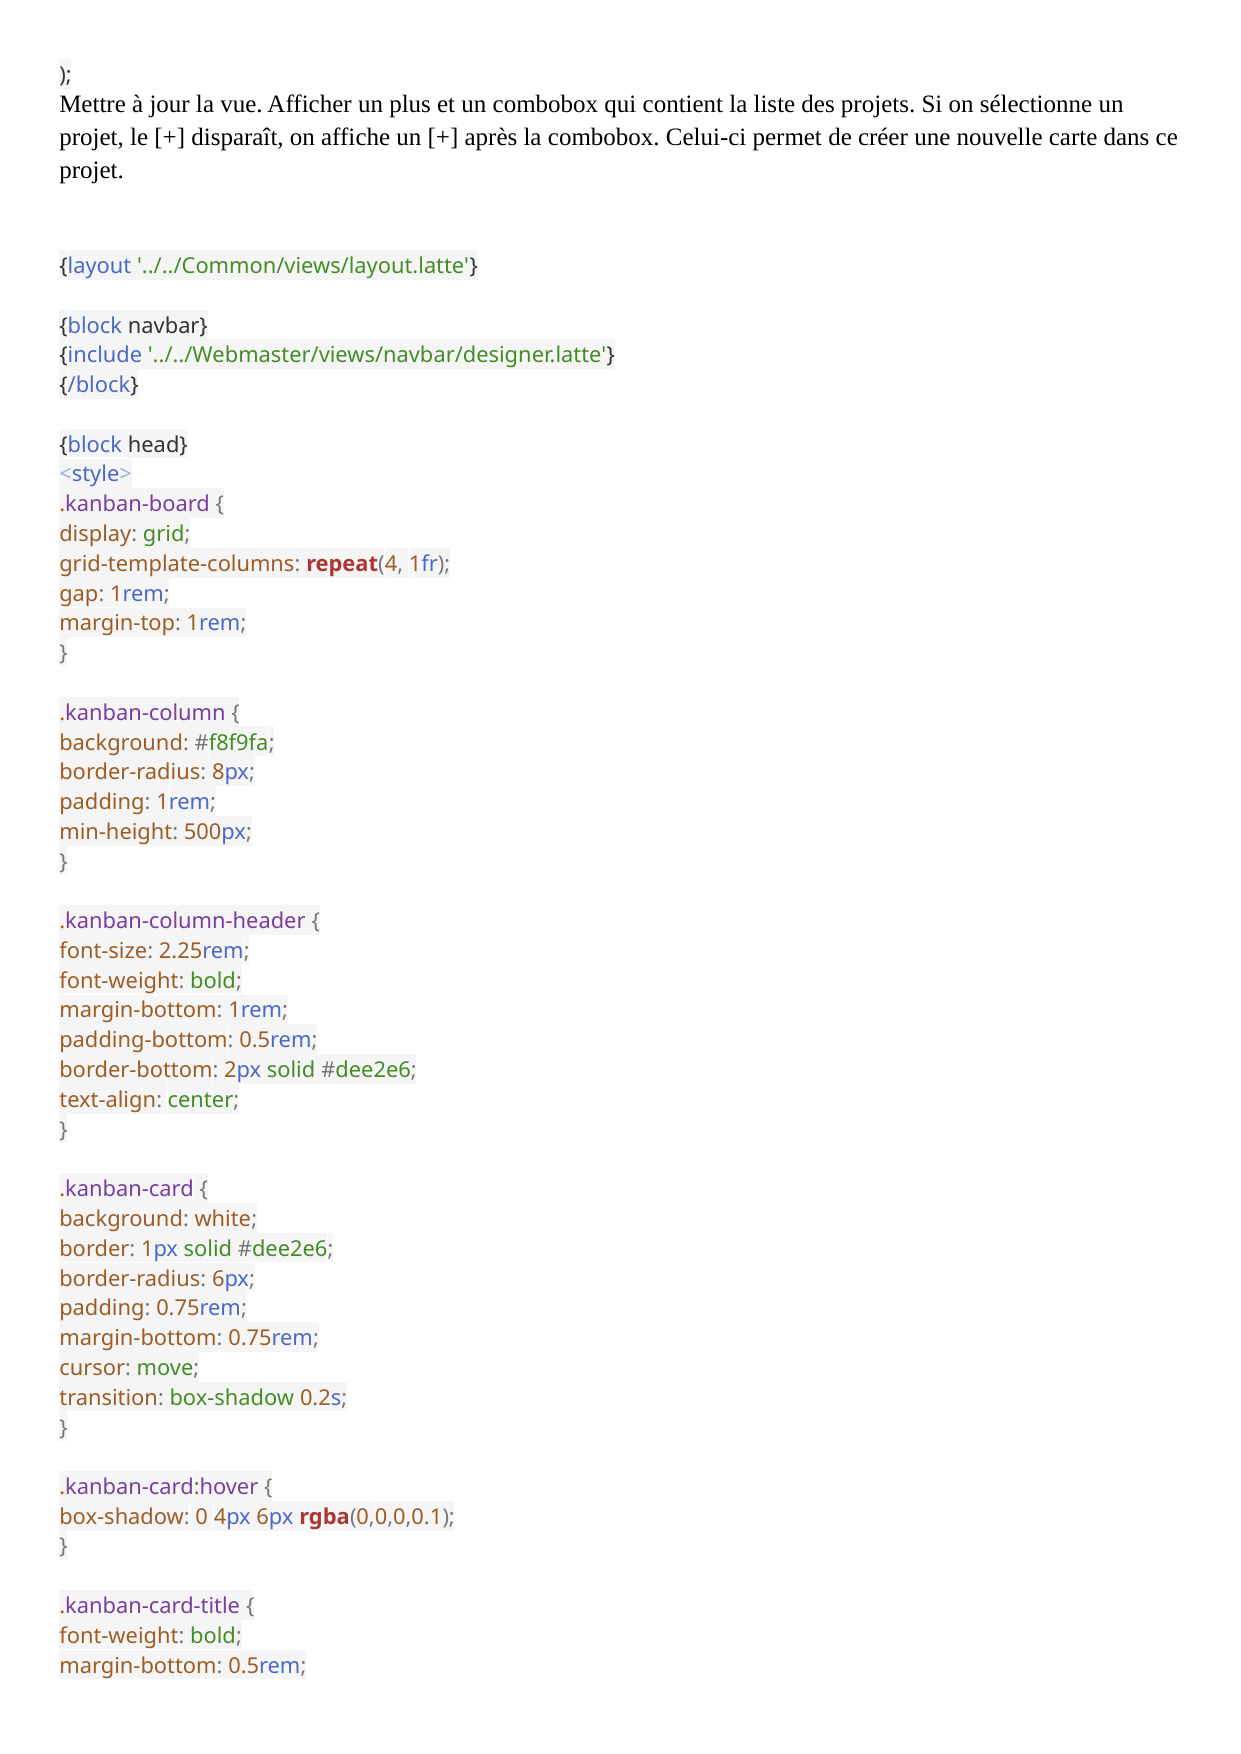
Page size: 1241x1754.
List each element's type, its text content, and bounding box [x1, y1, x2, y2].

text border-radius: 6px; [59, 1262, 1181, 1292]
text {block navbar} [59, 309, 1181, 339]
text font-weight: bold; [59, 965, 1181, 994]
text border-bottom: 2px solid #dee2e6; [59, 1054, 1181, 1084]
text .kanban-card { [59, 1173, 1181, 1203]
text padding-bottom: 0.5rem; [59, 1024, 1181, 1054]
text <style> [59, 458, 1181, 488]
text box-shadow: 0 4px 6px rgba(0,0,0,0.1); [59, 1501, 1181, 1531]
text grid-template-columns: repeat(4, 1fr); [59, 548, 1181, 578]
text } [59, 846, 1181, 875]
text .kanban-board { [59, 488, 1181, 518]
text padding: 1rem; [59, 786, 1181, 816]
text .kanban-column-header { [59, 905, 1181, 935]
text ); [59, 59, 1181, 89]
text } [59, 1114, 1181, 1143]
text cursor: move; [59, 1352, 1181, 1382]
text .kanban-card-title { [59, 1590, 1181, 1620]
text gap: 1rem; [59, 578, 1181, 607]
text display: grid; [59, 518, 1181, 548]
text } [59, 637, 1181, 667]
text background: #f8f9fa; [59, 726, 1181, 756]
text margin-bottom: 0.75rem; [59, 1322, 1181, 1352]
text } [59, 1531, 1181, 1560]
text border-radius: 8px; [59, 756, 1181, 786]
text text-align: center; [59, 1084, 1181, 1114]
text transition: box-shadow 0.2s; [59, 1382, 1181, 1411]
text {block head} [59, 429, 1181, 458]
text font-weight: bold; [59, 1620, 1181, 1649]
text Mettre à jour la vue. Afficher un plus et un combobox qui contient la liste des projets. Si on sélectionne un projet, le [+] disparaît, on affiche un [+] après la combobox. Celui-ci permet de créer une nouvelle carte dans ce projet. [59, 89, 1181, 184]
text font-size: 2.25rem; [59, 935, 1181, 965]
text border: 1px solid #dee2e6; [59, 1233, 1181, 1262]
text margin-bottom: 1rem; [59, 994, 1181, 1024]
text .kanban-column { [59, 697, 1181, 726]
text margin-top: 1rem; [59, 607, 1181, 637]
text {layout '../../Common/views/layout.latte'} [59, 250, 1181, 280]
text padding: 0.75rem; [59, 1292, 1181, 1322]
text } [59, 1411, 1181, 1441]
text {/block} [59, 369, 1181, 399]
text margin-bottom: 0.5rem; [59, 1649, 1181, 1679]
text .kanban-card:hover { [59, 1471, 1181, 1501]
text {include '../../Webmaster/views/navbar/designer.latte'} [59, 339, 1181, 369]
text background: white; [59, 1203, 1181, 1233]
text min-height: 500px; [59, 816, 1181, 846]
